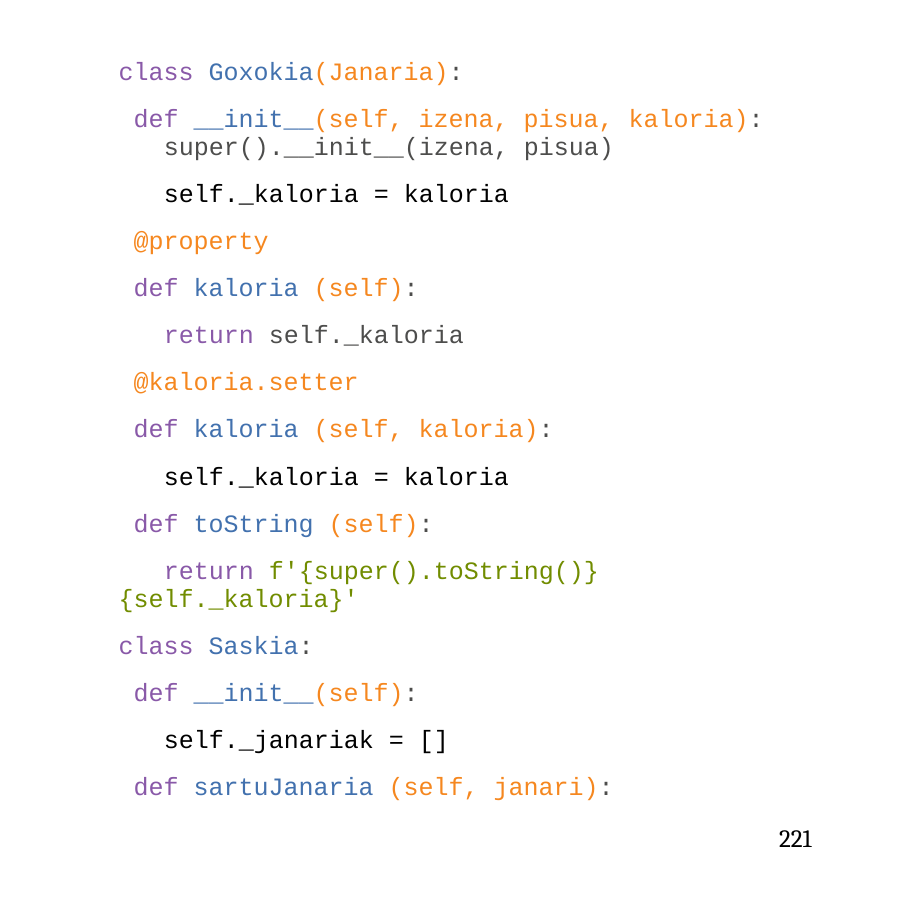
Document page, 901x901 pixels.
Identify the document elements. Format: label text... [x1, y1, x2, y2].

text class Saskia: [118, 634, 811, 662]
text def sartuJanaria (self, janari): [118, 775, 811, 803]
text def kaloria (self): [118, 276, 811, 304]
text self._janariak = [] [118, 728, 811, 756]
text return self._kaloria [118, 323, 811, 351]
text def __init__(self): [118, 681, 811, 709]
text class Goxokia(Janaria): [118, 59, 811, 87]
text @property [118, 229, 811, 257]
text def __init__(self, izena, pisua, kaloria): super().__init__(izena, pisua) [118, 106, 811, 163]
text @kaloria.setter [118, 370, 811, 398]
text def toString (self): [118, 511, 811, 539]
text return f'{super().toString()} {self._kaloria}' [118, 558, 811, 615]
text self._kaloria = kaloria [118, 464, 811, 492]
text self._kaloria = kaloria [118, 182, 811, 210]
text def kaloria (self, kaloria): [118, 417, 811, 445]
